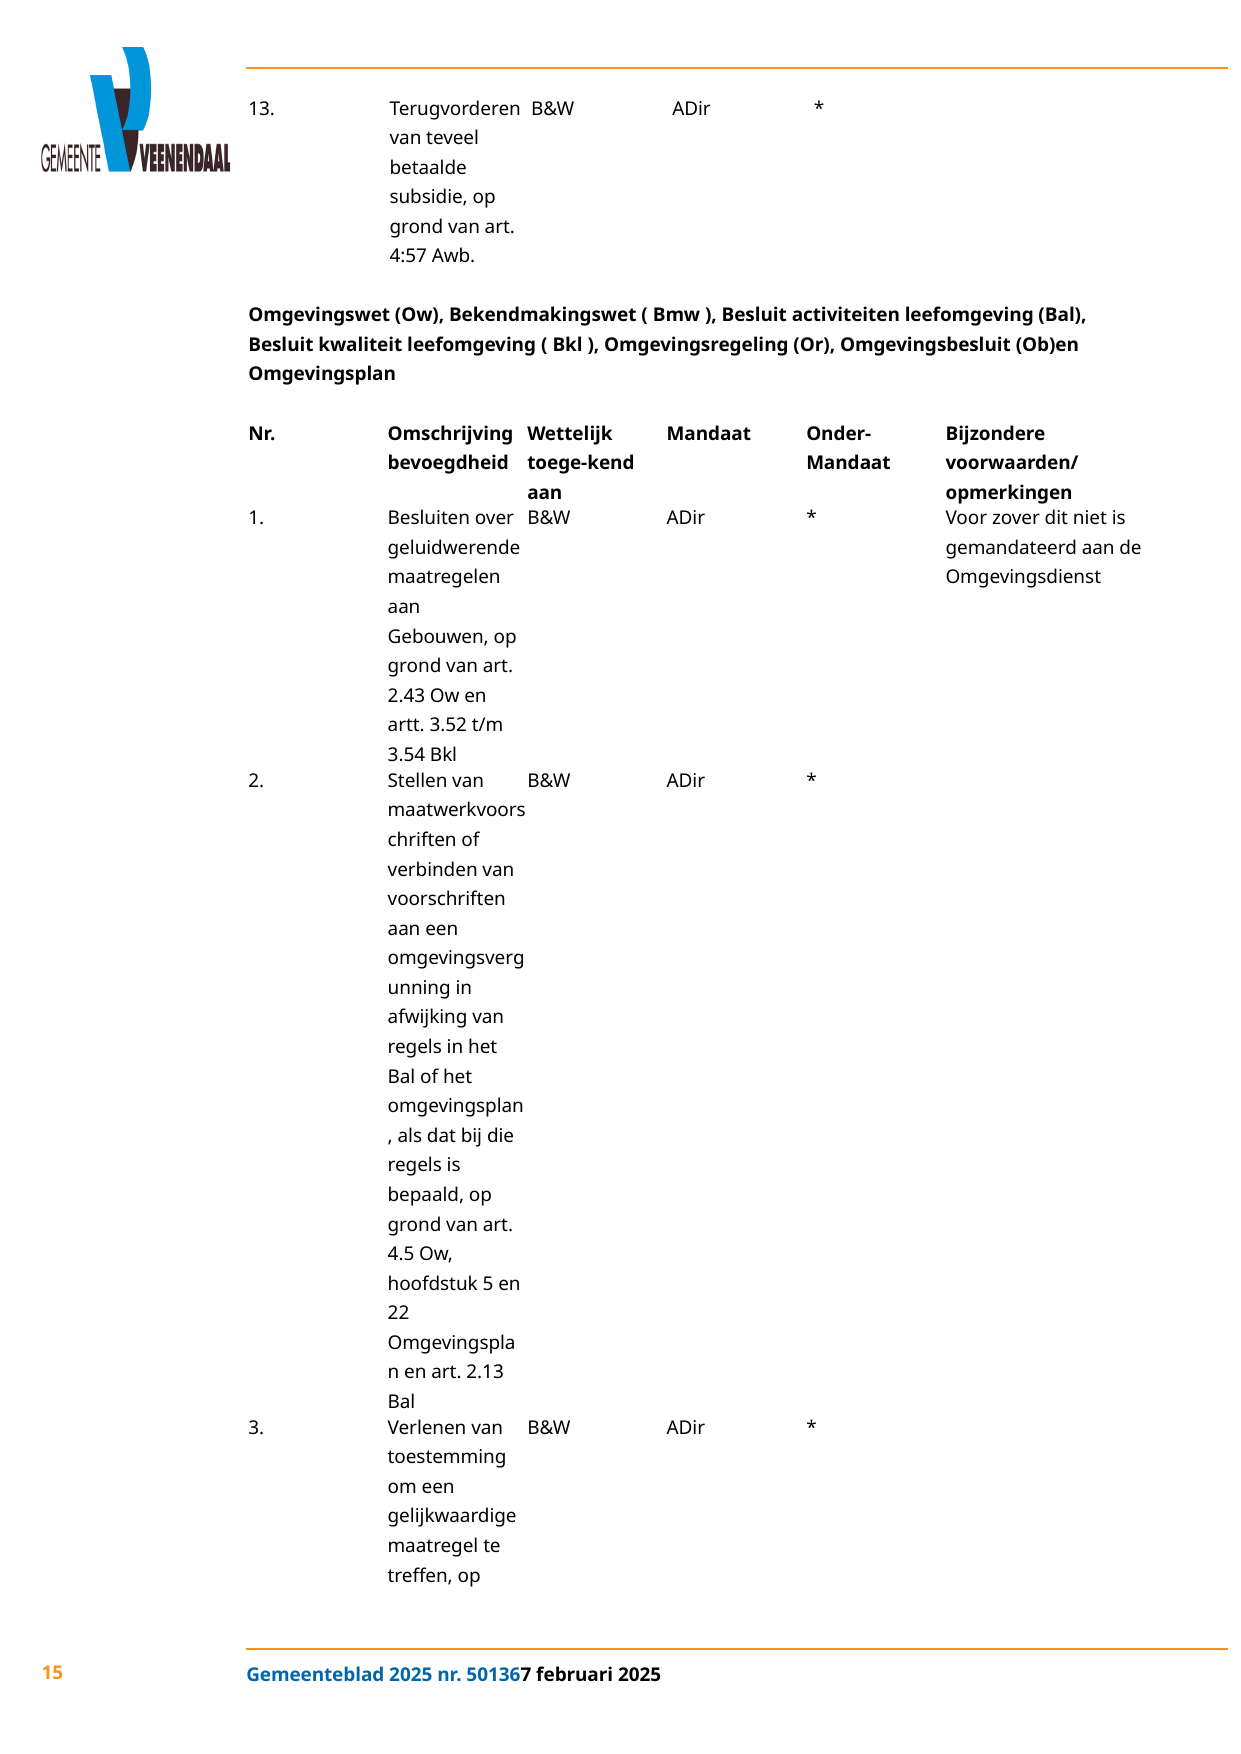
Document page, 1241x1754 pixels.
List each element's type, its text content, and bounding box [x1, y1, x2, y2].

table_cell ADir [666, 767, 806, 1414]
table_header Nr. [248, 420, 387, 504]
table_cell * [806, 767, 945, 1414]
table_cell * [814, 95, 955, 268]
table_cell ADir [672, 95, 813, 268]
table_cell [955, 95, 1152, 268]
table_cell * [806, 505, 945, 767]
table_cell [248, 1414, 387, 1588]
table_header Onder- Mandaat [806, 420, 945, 504]
table_cell [248, 95, 389, 268]
table_cell B&W [527, 1414, 666, 1588]
table_cell B&W [531, 95, 672, 268]
picture [123, 47, 231, 172]
table_cell [248, 505, 387, 767]
table_cell B&W [527, 767, 666, 1414]
table_cell * [806, 1414, 945, 1588]
picture [41, 47, 130, 172]
table_cell [248, 767, 387, 1414]
table_cell Verlenen van toestemming om een gelijkwaardige maatregel te treffen, op [388, 1414, 527, 1588]
table_header Omschrijving bevoegdheid [388, 420, 527, 504]
table_cell Voor zover dit niet is gemandateerd aan de Omgevingsdienst [945, 505, 1152, 767]
table_cell [945, 1414, 1152, 1588]
table_cell [945, 767, 1152, 1414]
table_cell B&W [527, 505, 666, 767]
text Omgevingswet (Ow), Bekendmakingswet ( Bmw ), Besluit activiteiten leefomgeving (Bal), Besluit kwaliteit leefomgeving ( Bkl ), Omgevingsregeling (Or), Omgevingsbesluit (Ob)en Omgevingsplan [248, 301, 1152, 386]
table_header Mandaat [666, 420, 806, 504]
table_header Wettelijk toege-kend aan [527, 420, 666, 504]
table_cell ADir [666, 1414, 806, 1588]
table_cell Terugvorderen van teveel betaalde subsidie, op grond van art. 4:57 Awb. [389, 95, 531, 268]
table_header Bijzondere voorwaarden/ opmerkingen [945, 420, 1152, 504]
table_cell Besluiten over geluidwerende maatregelen aan Gebouwen, op grond van art. 2.43 Ow en artt. 3.52 t/m 3.54 Bkl [388, 505, 527, 767]
table_cell ADir [666, 505, 806, 767]
table_cell Stellen van maatwerkvoorschriften of verbinden van voorschriften aan een omgevingsvergunning in afwijking van regels in het Bal of het omgevingsplan, als dat bij die regels is bepaald, op grond van art. 4.5 Ow, hoofdstuk 5 en 22 Omgevingsplan en art. 2.13 Bal [388, 767, 527, 1414]
